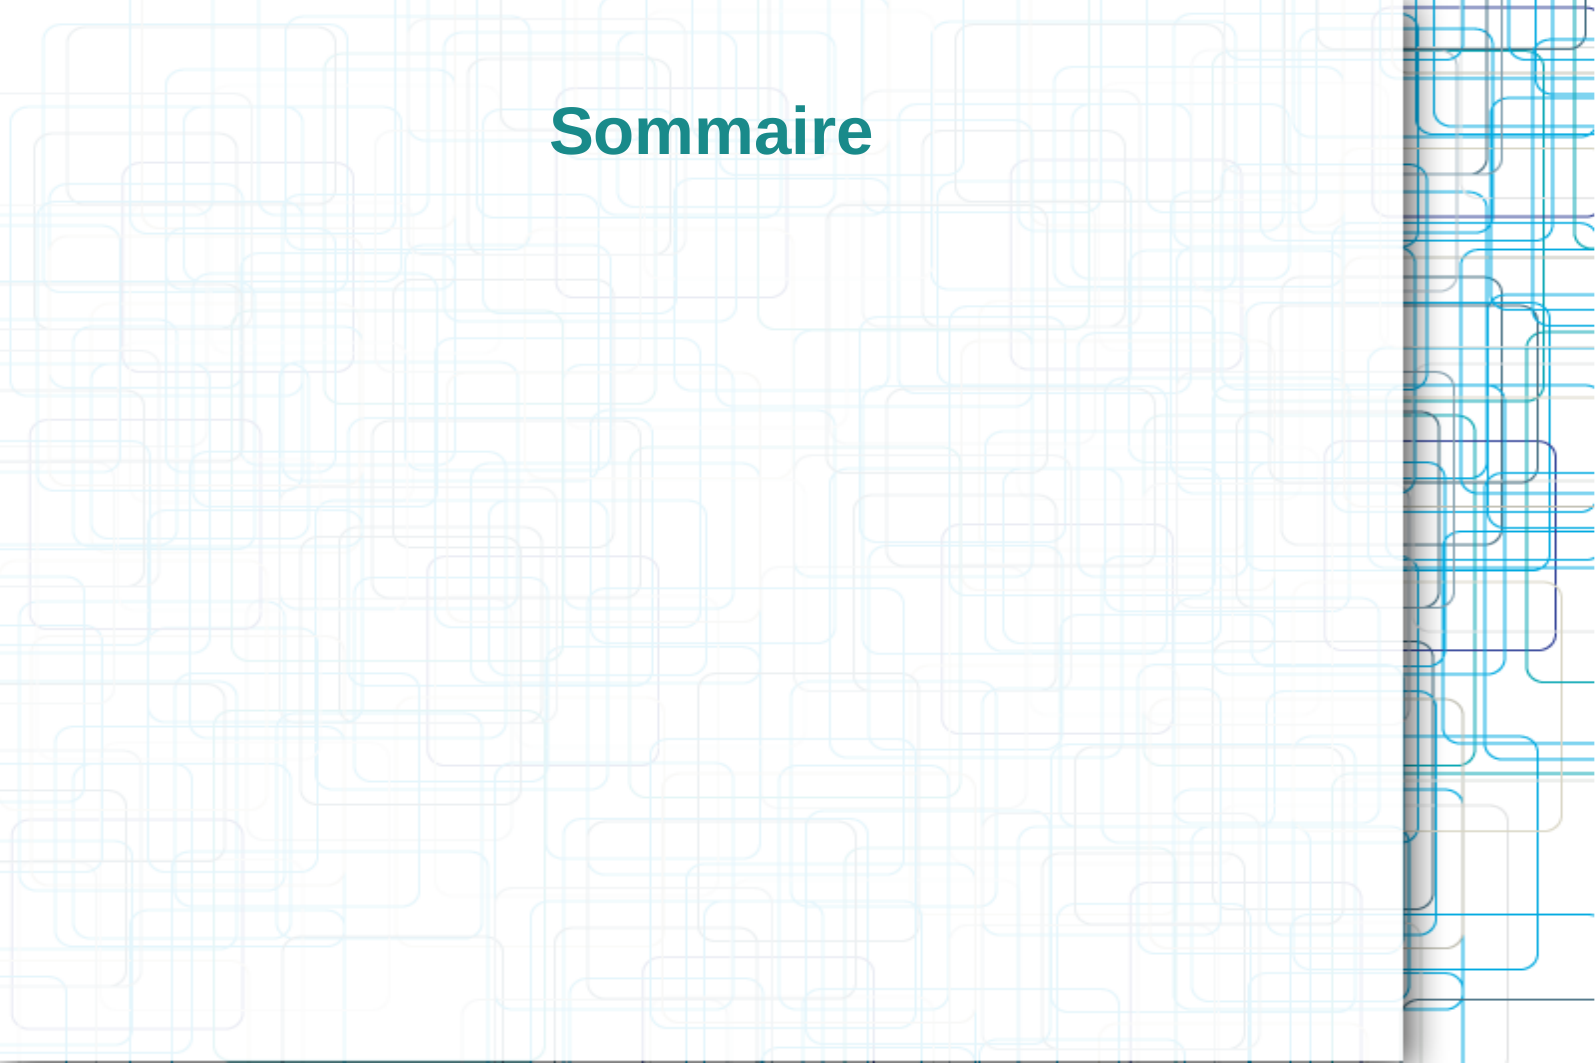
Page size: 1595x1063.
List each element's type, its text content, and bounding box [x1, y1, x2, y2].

title Sommaire [56, 42, 1367, 220]
picture [0, 0, 1595, 1063]
